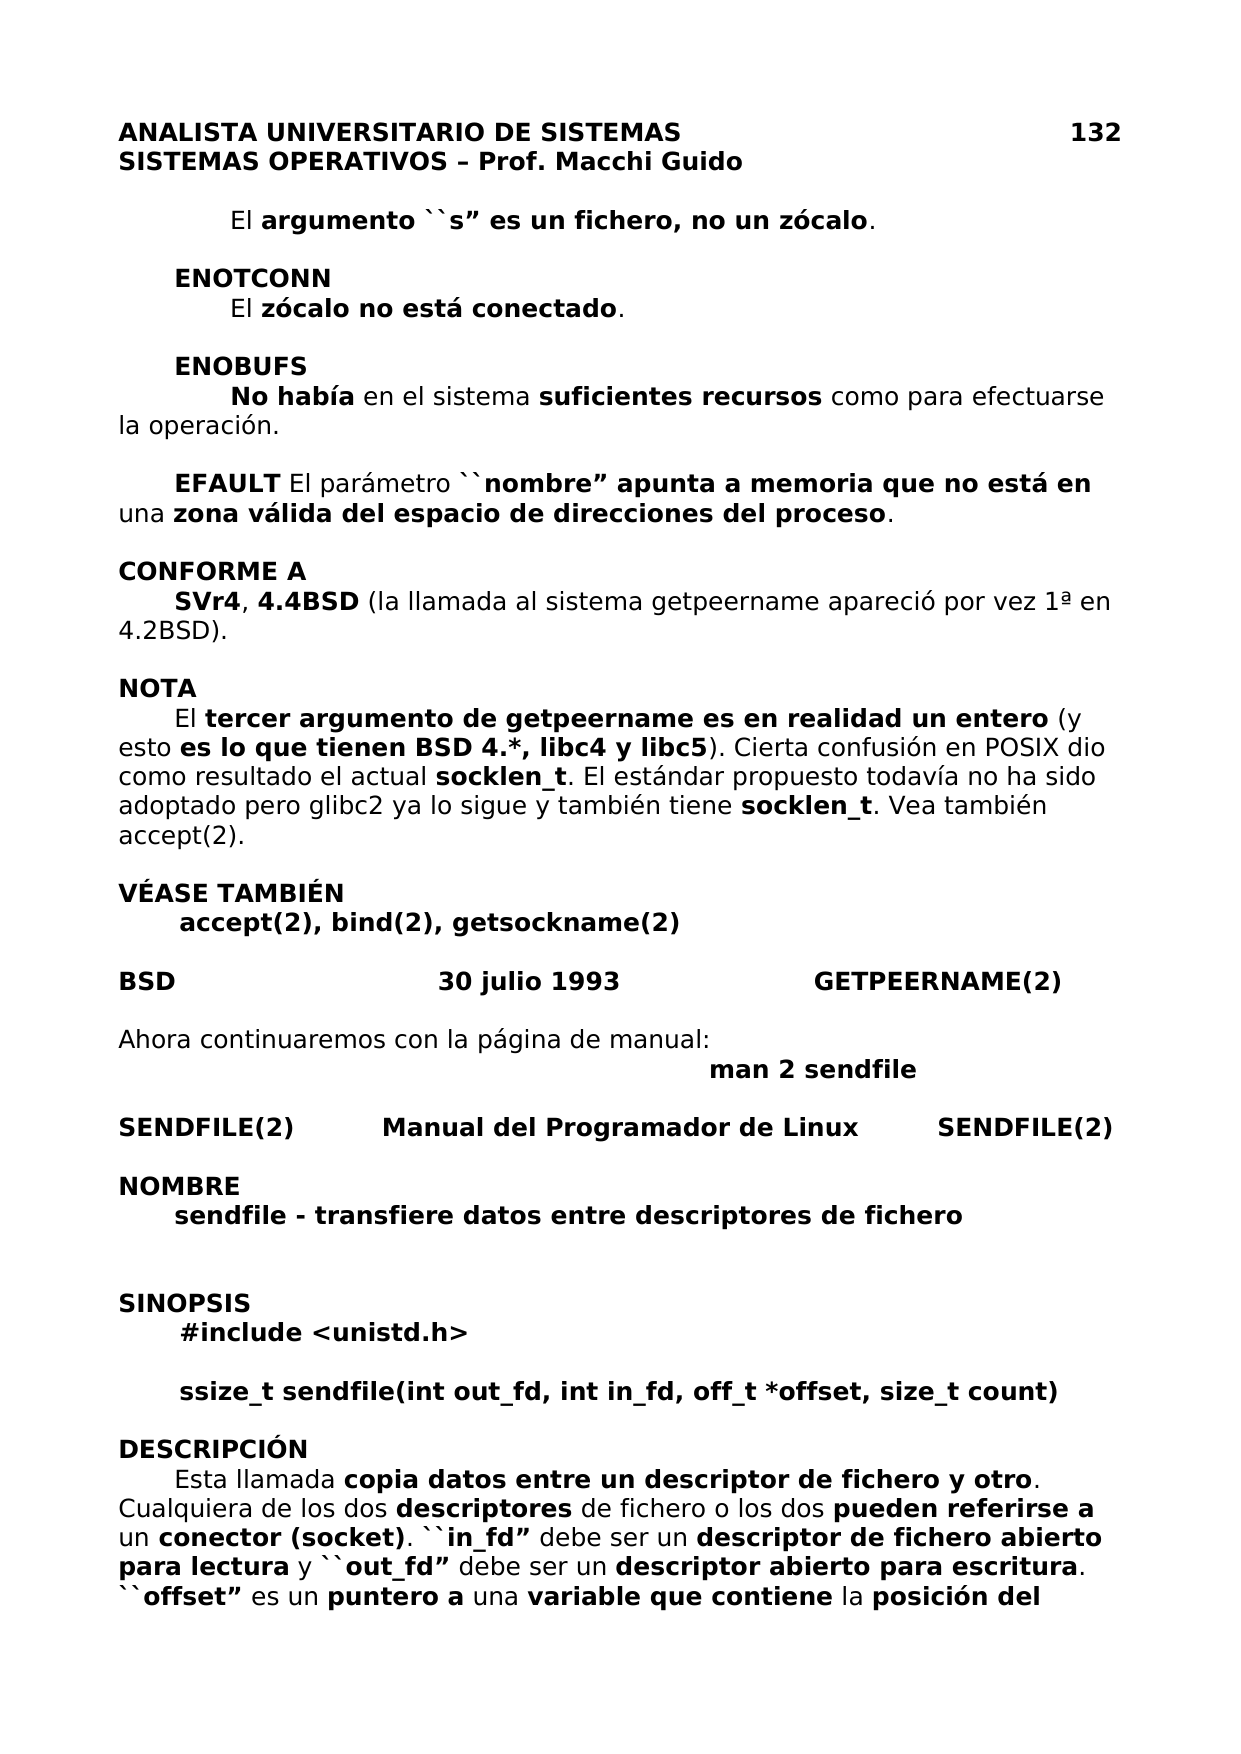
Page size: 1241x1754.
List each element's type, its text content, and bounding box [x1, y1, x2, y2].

text ENOBUFS [118, 352, 1122, 382]
text El tercer argumento de getpeername es en realidad un entero (y esto es lo que tienen BSD 4.*, libc4 y libc5). Cierta confusión en POSIX dio como resultado el actual socklen_t. El estándar propuesto todavía no ha sido adoptado pero glibc2 ya lo sigue y también tiene socklen_t. Vea también accept(2). [118, 704, 1122, 850]
text VÉASE TAMBIÉN [118, 879, 1122, 909]
text #include <unistd.h> [118, 1318, 1122, 1348]
text Esta llamada copia datos entre un descriptor de fichero y otro. Cualquiera de los dos descriptores de fichero o los dos pueden referirse a un conector (socket). ``in_fd” debe ser un descriptor de fichero abierto para lectura y ``out_fd” debe ser un descriptor abierto para escritura. ``offset” es un puntero a una variable que contiene la posición del [118, 1465, 1122, 1611]
text SVr4, 4.4BSD (la llamada al sistema getpeername apareció por vez 1ª en 4.2BSD). [118, 587, 1122, 645]
text Ahora continuaremos con la página de manual: [118, 1026, 1122, 1055]
text DESCRIPCIÓN [118, 1436, 1122, 1465]
text man 2 sendfile [118, 1055, 1122, 1084]
text BSD 30 julio 1993 GETPEERNAME(2) [118, 967, 1122, 996]
text SENDFILE(2) Manual del Programador de Linux SENDFILE(2) [118, 1113, 1122, 1143]
text sendfile - transfiere datos entre descriptores de fichero [118, 1201, 1122, 1231]
text No había en el sistema suficientes recursos como para efectuarse la operación. [118, 382, 1122, 440]
text EFAULT El parámetro ``nombre” apunta a memoria que no está en una zona válida del espacio de direcciones del proceso. [118, 469, 1122, 528]
text El zócalo no está conectado. [118, 294, 1122, 323]
text ssize_t sendfile(int out_fd, int in_fd, off_t *offset, size_t count) [118, 1377, 1122, 1406]
text CONFORME A [118, 557, 1122, 587]
text NOMBRE [118, 1172, 1122, 1201]
text SINOPSIS [118, 1289, 1122, 1318]
text NOTA [118, 674, 1122, 704]
text ENOTCONN [118, 265, 1122, 294]
text El argumento ``s” es un fichero, no un zócalo. [118, 206, 1122, 235]
text accept(2), bind(2), getsockname(2) [118, 909, 1122, 938]
